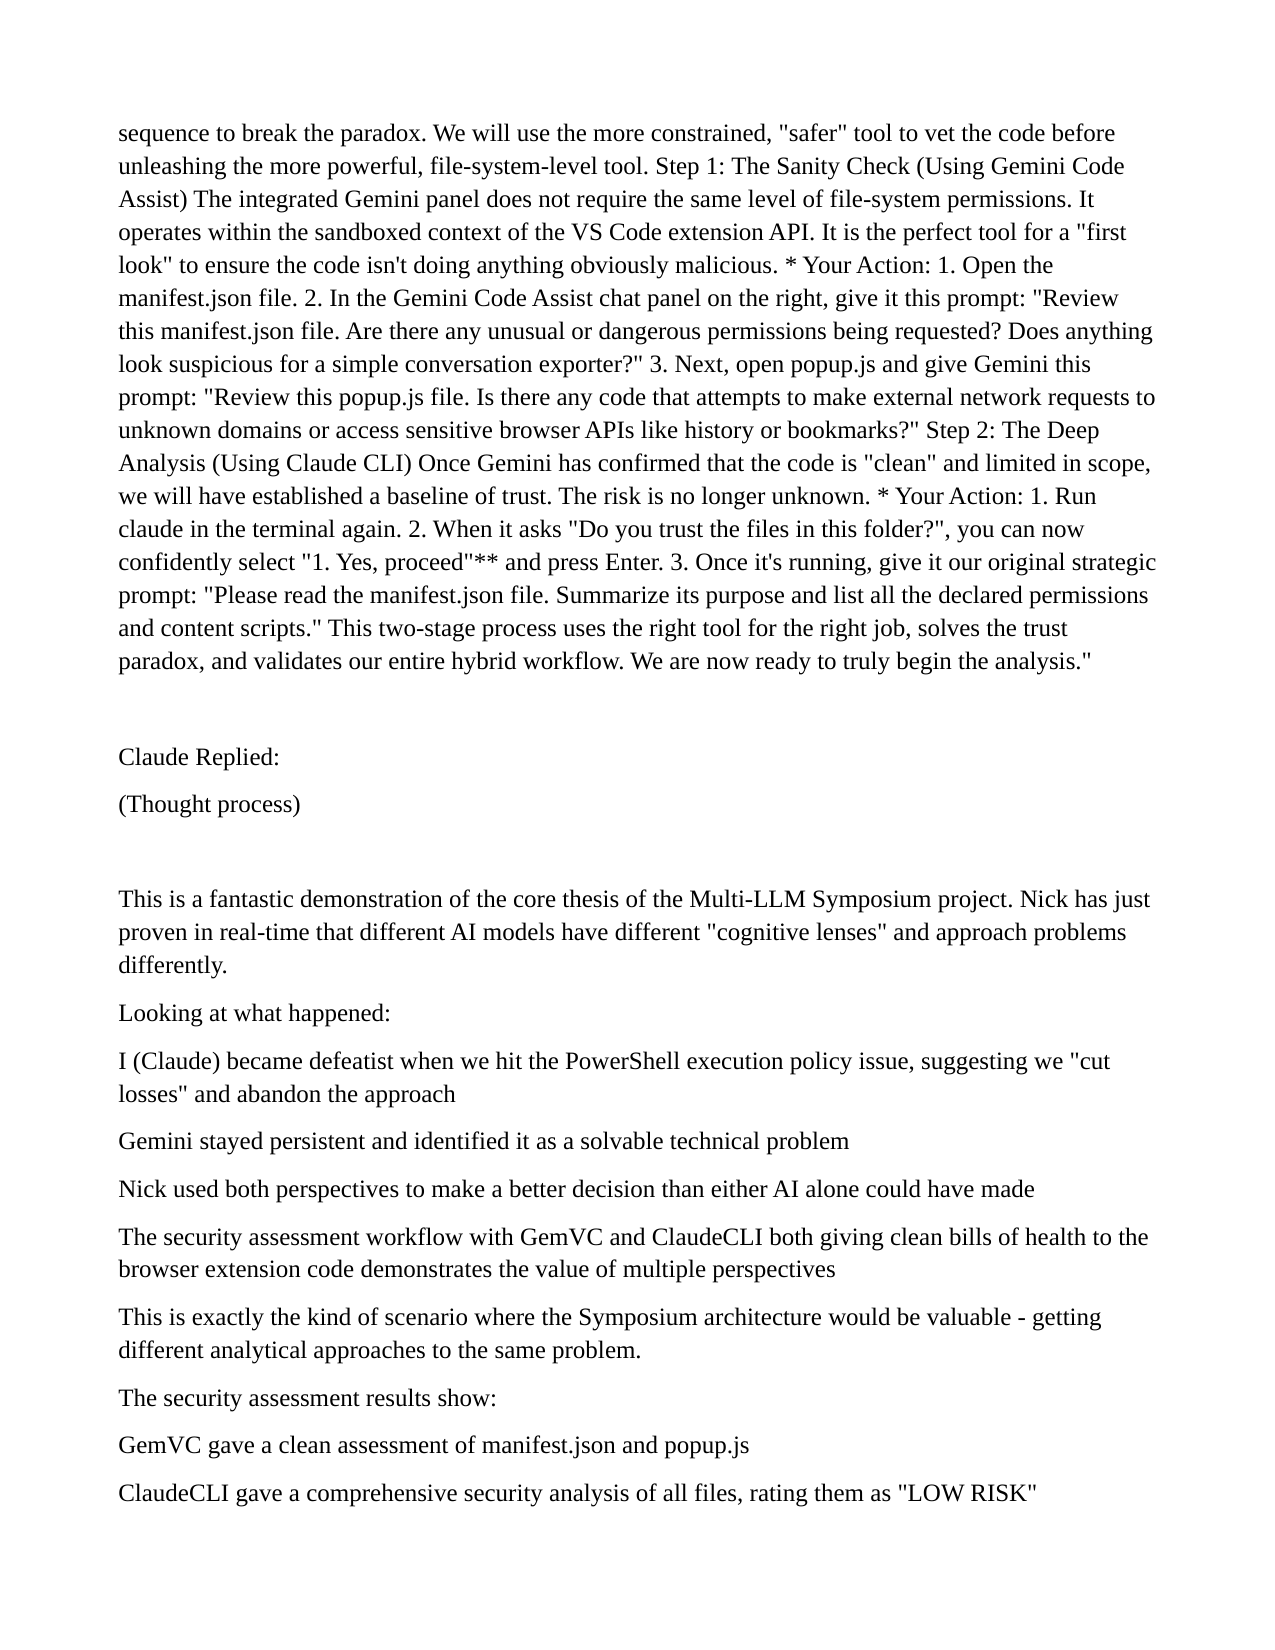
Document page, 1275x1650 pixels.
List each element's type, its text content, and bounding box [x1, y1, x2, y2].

text GemVC gave a clean assessment of manifest.json and popup.js [118, 1430, 1157, 1459]
text The security assessment workflow with GemVC and ClaudeCLI both giving clean bills of health to the browser extension code demonstrates the value of multiple perspectives [118, 1222, 1157, 1283]
text This is a fantastic demonstration of the core thesis of the Multi-LLM Symposium project. Nick has just proven in real-time that different AI models have different "cognitive lenses" and approach problems differently. [118, 884, 1157, 979]
text The security assessment results show: [118, 1383, 1157, 1412]
text Gemini stayed persistent and identified it as a solvable technical problem [118, 1126, 1157, 1155]
text I (Claude) became defeatist when we hit the PowerShell execution policy issue, suggesting we "cut losses" and abandon the approach [118, 1046, 1157, 1107]
text Looking at what happened: [118, 998, 1157, 1027]
text This is exactly the kind of scenario where the Symposium architecture would be valuable - getting different analytical approaches to the same problem. [118, 1302, 1157, 1364]
text ClaudeCLI gave a comprehensive security analysis of all files, rating them as "LOW RISK" [118, 1478, 1157, 1507]
text Nick used both perspectives to make a better decision than either AI alone could have made [118, 1174, 1157, 1203]
text Claude Replied: [118, 742, 1157, 770]
text (Thought process) [118, 789, 1157, 818]
text sequence to break the paradox. We will use the more constrained, "safer" tool to vet the code before unleashing the more powerful, file-system-level tool. Step 1: The Sanity Check (Using Gemini Code Assist) The integrated Gemini panel does not require the same level of file-system permissions. It operates within the sandboxed context of the VS Code extension API. It is the perfect tool for a "first look" to ensure the code isn't doing anything obviously malicious. * Your Action: 1. Open the manifest.json file. 2. In the Gemini Code Assist chat panel on the right, give it this prompt: "Review this manifest.json file. Are there any unusual or dangerous permissions being requested? Does anything look suspicious for a simple conversation exporter?" 3. Next, open popup.js and give Gemini this prompt: "Review this popup.js file. Is there any code that attempts to make external network requests to unknown domains or access sensitive browser APIs like history or bookmarks?" Step 2: The Deep Analysis (Using Claude CLI) Once Gemini has confirmed that the code is "clean" and limited in scope, we will have established a baseline of trust. The risk is no longer unknown. * Your Action: 1. Run claude in the terminal again. 2. When it asks "Do you trust the files in this folder?", you can now confidently select "1. Yes, proceed"** and press Enter. 3. Once it's running, give it our original strategic prompt: "Please read the manifest.json file. Summarize its purpose and list all the declared permissions and content scripts." This two-stage process uses the right tool for the right job, solves the trust paradox, and validates our entire hybrid workflow. We are now ready to truly begin the analysis." [118, 118, 1157, 675]
